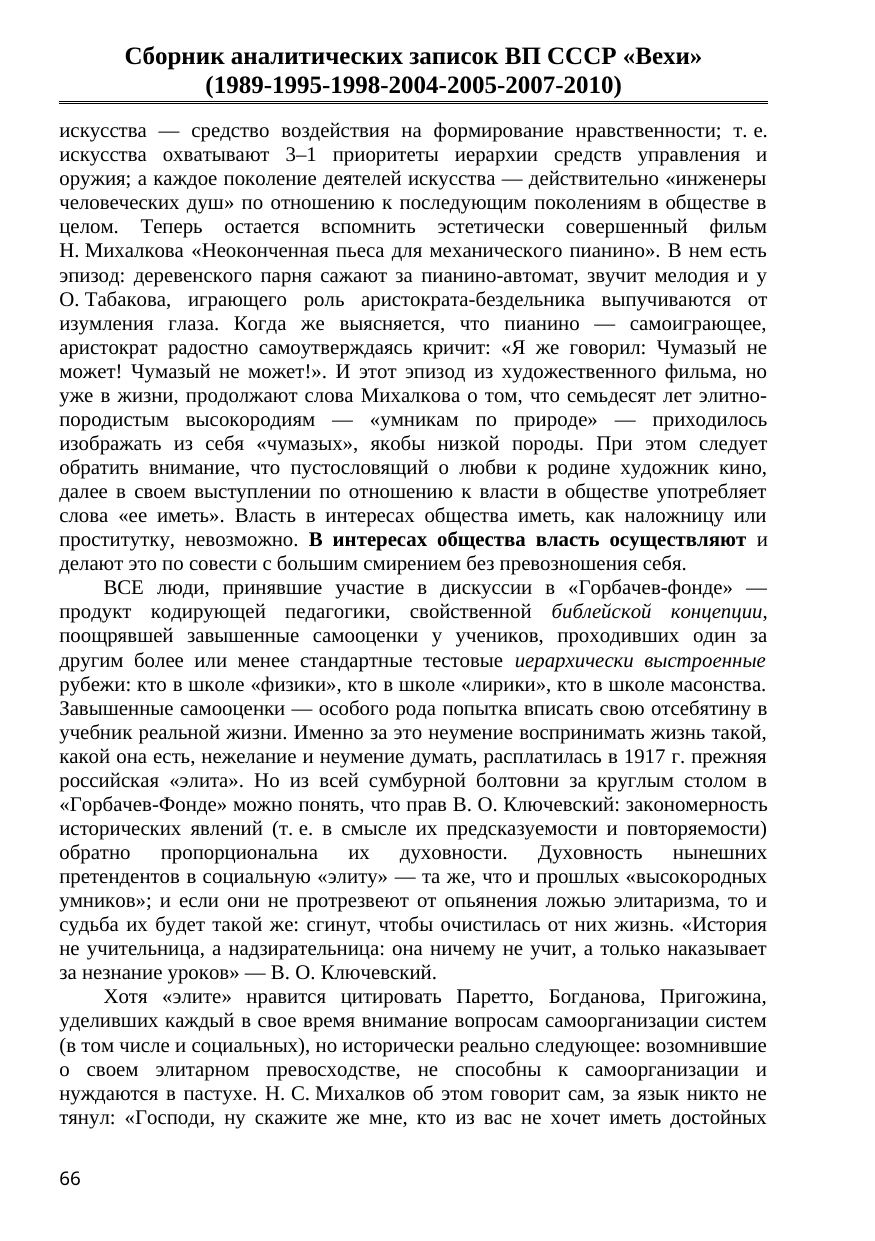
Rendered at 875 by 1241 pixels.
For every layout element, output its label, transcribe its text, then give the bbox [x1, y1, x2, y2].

text ВСЕ люди, принявшие участие в дискуссии в «Горбачев-фонде» — продукт кодирующей педагогики, свойственной библейской концепции, поощрявшей завышенные самооценки у учеников, проходивших один за другим более или менее стандартные тестовые иерархически выстроенные рубежи: кто в школе «физики», кто в школе «лирики», кто в школе масонства. Завышенные самооценки — особого рода попытка вписать свою отсебятину в учебник реальной жизни. Именно за это неумение воспринимать жизнь такой, какой она есть, нежелание и неумение думать, расплатилась в 1917 г. прежняя российская «элита». Но из всей сумбурной болтовни за круглым столом в «Горбачев-Фонде» можно понять, что прав В. О. Ключевский: закономерность исторических явлений (т. е. в смысле их предсказуемости и повторяемости) обратно пропорциональна их духовности. Духовность нынешних претендентов в социальную «элиту» — та же, что и прошлых «высокородных умников»; и если они не протрезвеют от опьянения ложью элитаризма, то и судьба их будет такой же: сгинут, чтобы очистилась от них жизнь. «История не учительница, а надзирательница: она ничему не учит, а только наказывает за незнание уроков» — В. О. Ключевский. [59, 575, 768, 984]
text Хотя «элите» нравится цитировать Паретто, Богданова, Пригожина, уделивших каждый в свое время внимание вопросам самоорганизации систем (в том числе и социальных), но исторически реально следующее: возомнившие о своем элитарном превосходстве, не способны к самоорганизации и нуждаются в пастухе. Н. С. Михалков об этом говорит сам, за язык никто не тянул: «Господи, ну скажите же мне, кто из вас не хочет иметь достойных [59, 984, 768, 1129]
text искусства — средство воздействия на формирование нравственности; т. е. искусства охватывают 3–1 приоритеты иерархии средств управления и оружия; а каждое поколение деятелей искусства — действительно «инженеры человеческих душ» по отношению к последующим поколениям в обществе в целом. Теперь остается вспомнить эстетически совершенный фильм Н. Михалкова «Неоконченная пьеса для механического пианино». В нем есть эпизод: деревенского парня сажают за пианино-автомат, звучит мелодия и у О. Табакова, играющего роль аристократа-бездельника выпучиваются от изумления глаза. Когда же выясняется, что пианино — самоиграющее, аристократ радостно самоутверждаясь кричит: «Я же говорил: Чумазый не может! Чумазый не может!». И этот эпизод из художественного фильма, но уже в жизни, продолжают слова Михалкова о том, что семьдесят лет элитно-породистым высокородиям — «умникам по природе» — приходилось изображать из себя «чумазых», якобы низкой породы. При этом следует обратить внимание, что пустословящий о любви к родине художник кино, далее в своем выступлении по отношению к власти в обществе употребляет слова «ее иметь». Власть в интересах общества иметь, как наложницу или проститутку, невозможно. В интересах общества власть осуществляют и делают это по совести с большим смирением без превозношения себя. [59, 118, 768, 575]
